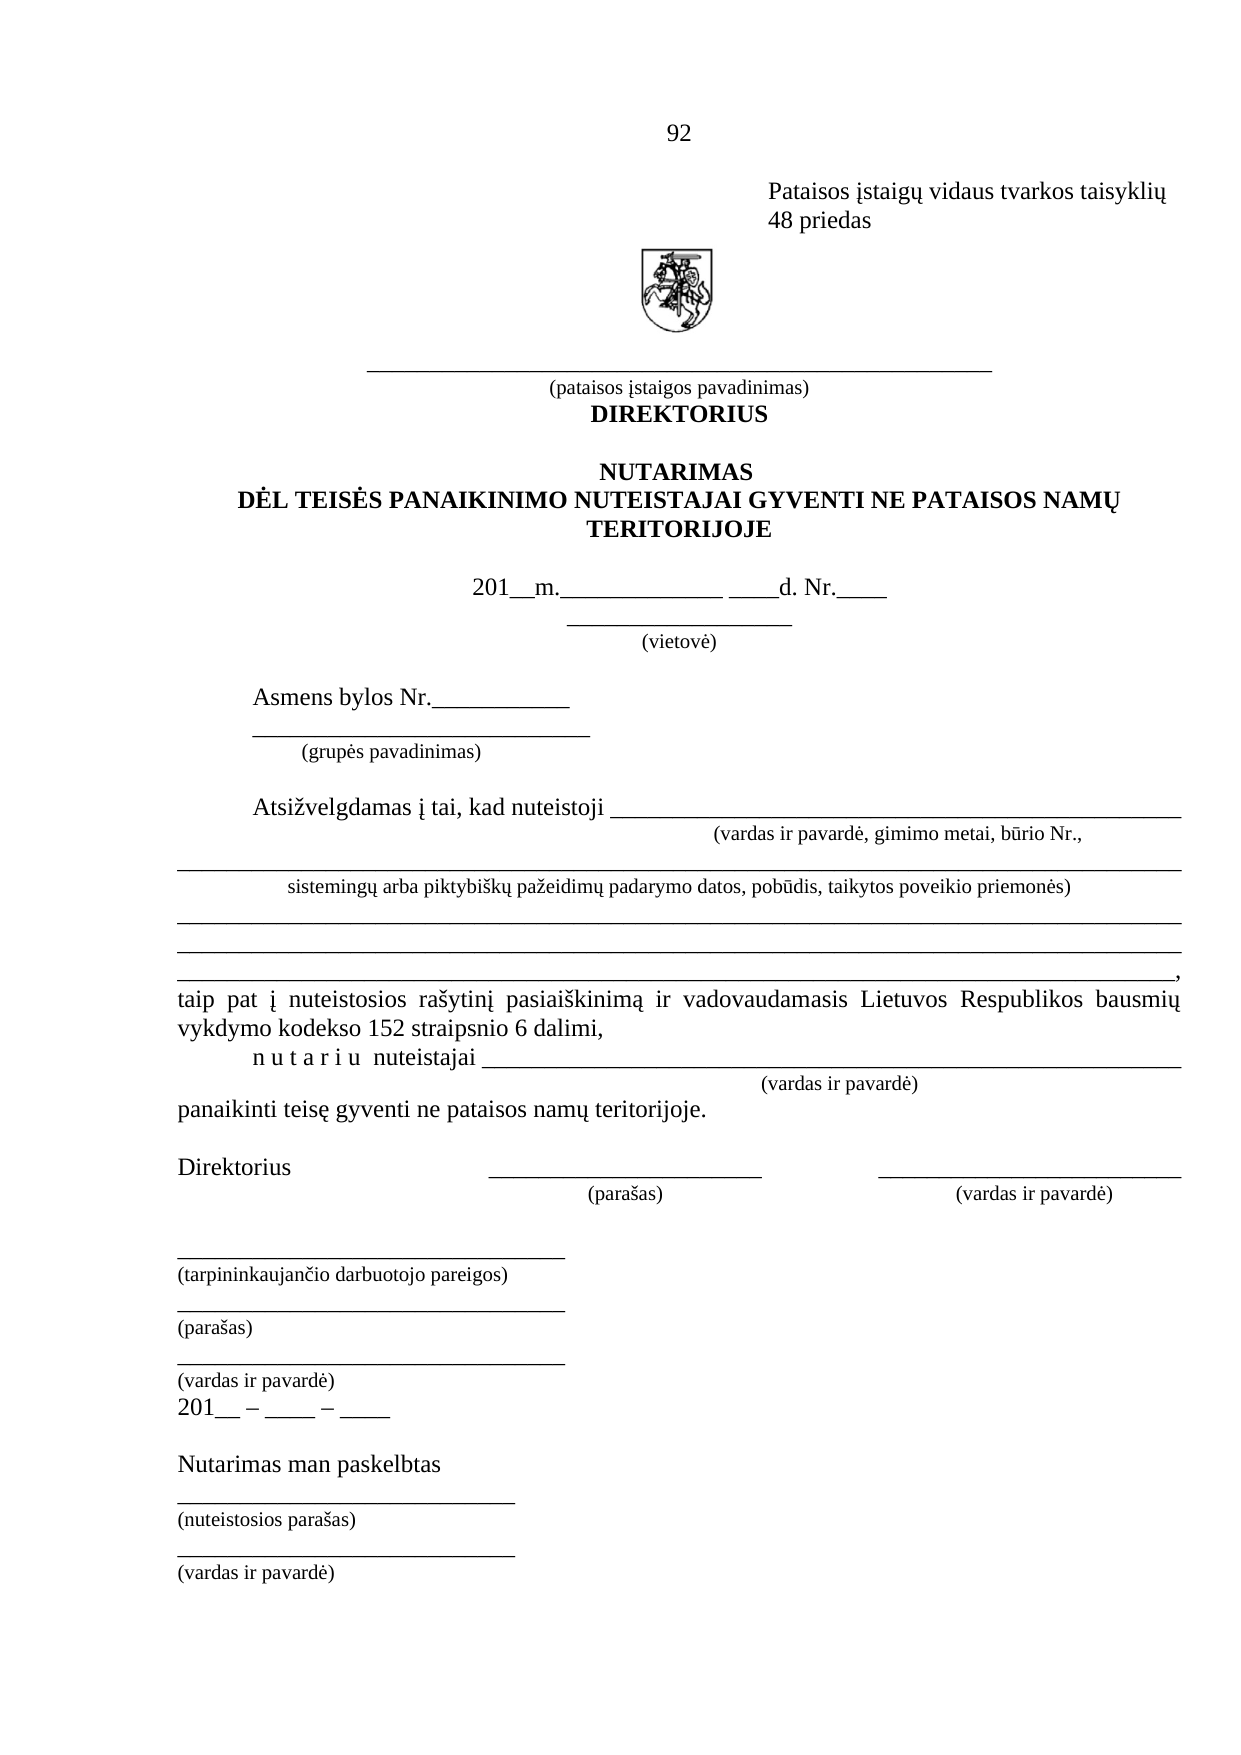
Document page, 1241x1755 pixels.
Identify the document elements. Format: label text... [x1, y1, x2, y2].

text , [177, 955, 1181, 984]
text NUTARIMAS [177, 457, 1181, 485]
text ___________________________ [177, 1531, 1181, 1560]
text (vardas ir pavardė) [177, 1560, 1181, 1584]
text DIREKTORIUS [177, 399, 1181, 428]
text (parašas) [177, 1315, 1181, 1339]
text ___________________________ [177, 1478, 1181, 1507]
text 48 priedas [768, 205, 1181, 234]
text (tarpininkaujančio darbuotojo pareigos) [177, 1262, 1181, 1286]
text nutariu nuteistajai [177, 1042, 1181, 1070]
text _______________________________ [177, 1233, 1181, 1262]
text (vietovė) [177, 629, 1181, 653]
text Asmens bylos Nr.___________ [177, 682, 1181, 711]
text DĖL TEISĖS PANAIKINIMO NUTEISTAJAI GYVENTI NE PATAISOS NAMŲ TERITORIJOJE [177, 485, 1181, 543]
text Nutarimas man paskelbtas [177, 1449, 1181, 1478]
text _______________________________ [177, 1339, 1181, 1368]
text (nuteistosios parašas) [177, 1507, 1181, 1531]
text __________________________________________________ [177, 346, 1181, 375]
text (vardas ir pavardė) [177, 1368, 1181, 1392]
text sistemingų arba piktybiškų pažeidimų padarymo datos, pobūdis, taikytos poveikio priemonės) [177, 874, 1181, 898]
text _______________________________ [177, 1286, 1181, 1315]
text Pataisos įstaigų vidaus tvarkos taisyklių [768, 176, 1181, 205]
text Atsižvelgdamas į tai, kad nuteistoji [177, 792, 1181, 821]
text taip pat į nuteistosios rašytinį pasiaiškinimą ir vadovaudamasis Lietuvos Respublikos bausmių vykdymo kodekso 152 straipsnio 6 dalimi, [177, 984, 1181, 1042]
text panaikinti teisę gyventi ne pataisos namų teritorijoje. [177, 1094, 1181, 1123]
text Direktorius [177, 1152, 1181, 1181]
text (vardas ir pavardė, gimimo metai, būrio Nr., [177, 821, 1181, 845]
text 201__m._____________ ____d. Nr.____ [177, 572, 1181, 600]
text 201__ – ____ – ____ [177, 1392, 1181, 1421]
text (parašas) (vardas ir pavardė) [177, 1181, 1181, 1205]
text __________________ [177, 600, 1181, 629]
text (grupės pavadinimas) [177, 739, 1181, 763]
text (vardas ir pavardė) [177, 1070, 1181, 1094]
text ___________________________ [177, 711, 1181, 739]
text (pataisos įstaigos pavadinimas) [177, 375, 1181, 399]
